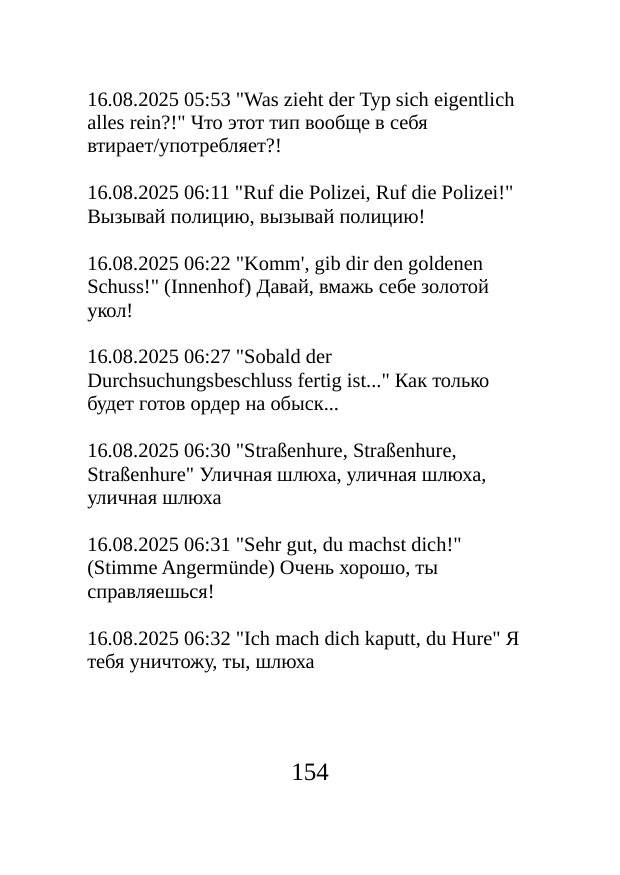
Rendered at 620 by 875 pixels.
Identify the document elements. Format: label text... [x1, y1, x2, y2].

text 16.08.2025 06:27 "Sobald der Durchsuchungsbeschluss fertig ist..." Как только будет готов ордер на обыск... [87, 345, 532, 415]
text 16.08.2025 06:11 "Ruf die Polizei, Ruf die Polizei!" Вызывай полицию, вызывай полицию! [87, 181, 532, 228]
text 16.08.2025 05:53 "Was zieht der Typ sich eigentlich alles rein?!" Что этот тип вообще в себя втирает/употребляет?! [87, 87, 532, 157]
text 16.08.2025 06:30 "Straßenhure, Straßenhure, Straßenhure" Уличная шлюха, уличная шлюха, уличная шлюха [87, 438, 532, 509]
text 16.08.2025 06:32 "Ich mach dich kaputt, du Hure" Я тебя уничтожу, ты, шлюха [87, 626, 532, 673]
text 16.08.2025 06:31 "Sehr gut, du machst dich!" (Stimme Angermünde) Очень хорошо, ты справляешься! [87, 532, 532, 603]
text 16.08.2025 06:22 "Komm', gib dir den goldenen Schuss!" (Innenhof) Давай, вмажь себе золотой укол! [87, 251, 532, 321]
